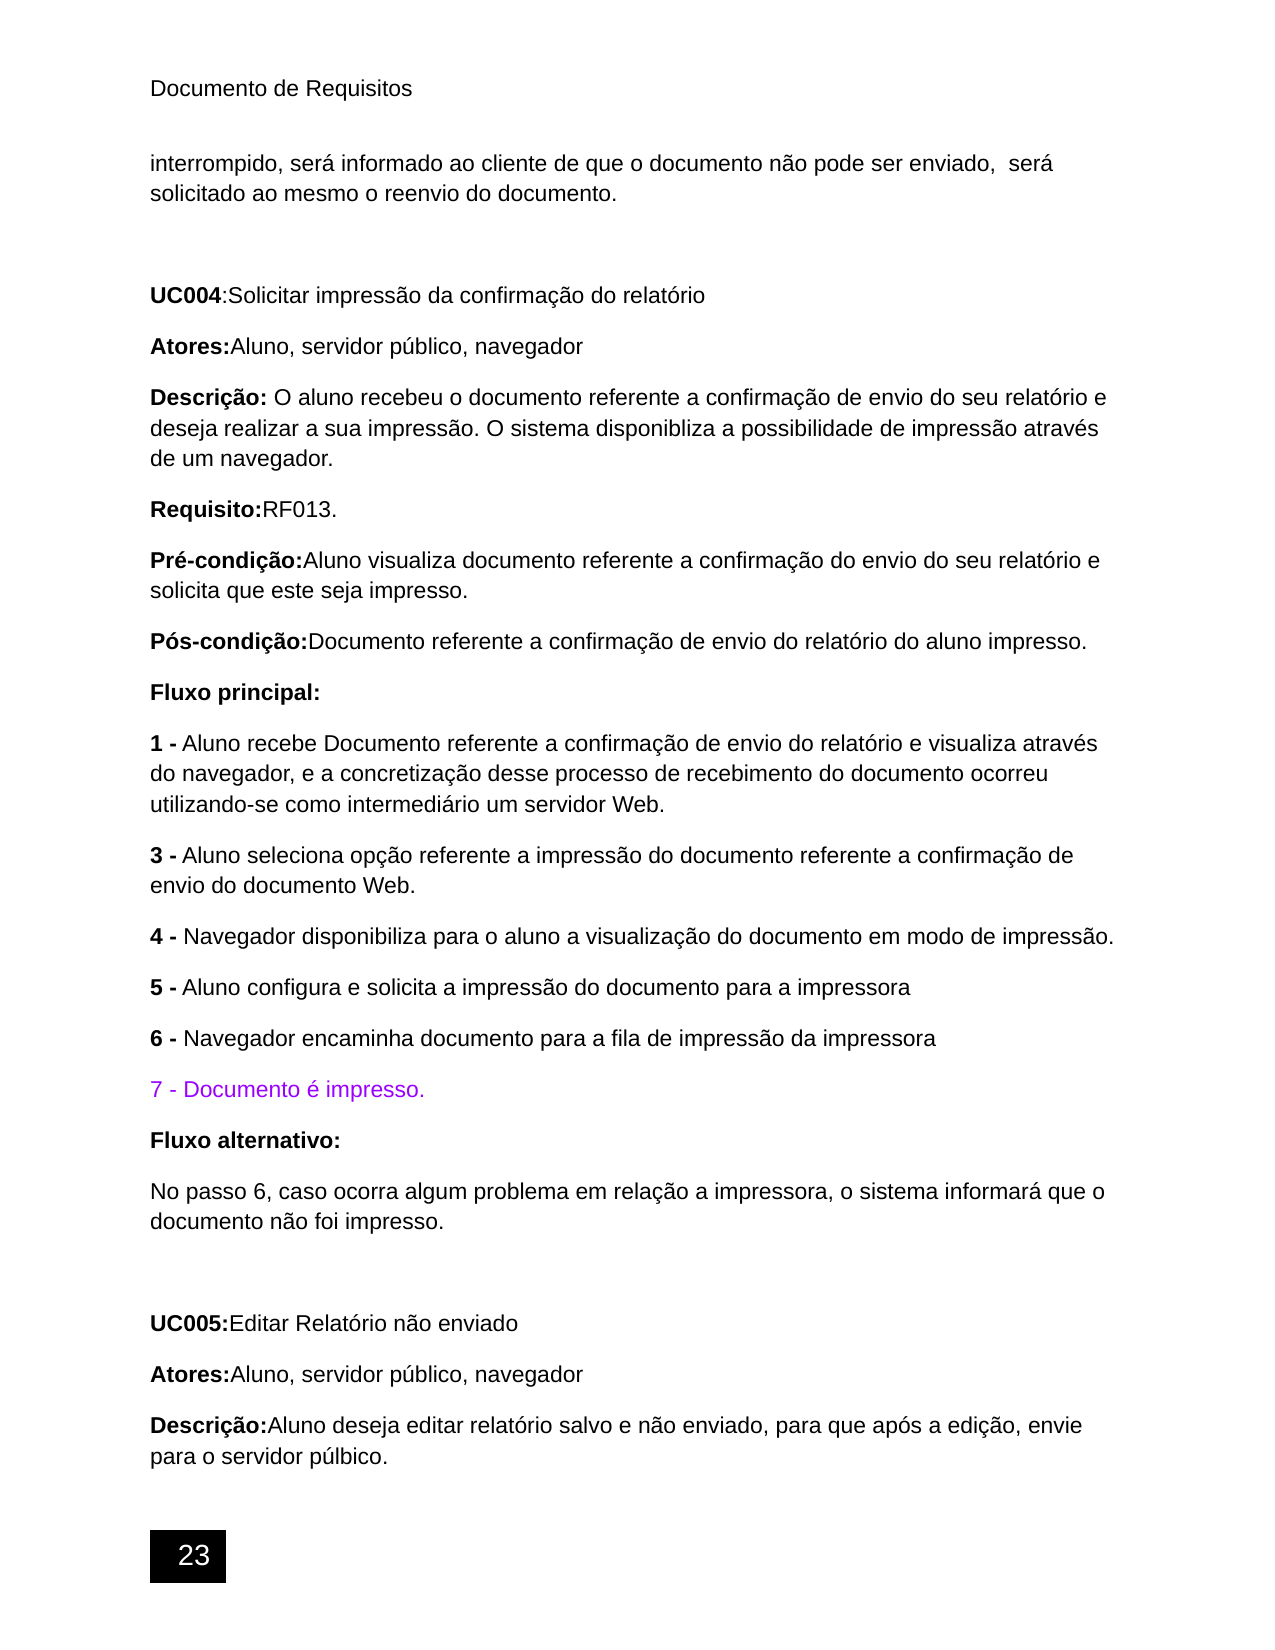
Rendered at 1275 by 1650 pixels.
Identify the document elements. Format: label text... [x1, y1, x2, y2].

text 4 - Navegador disponibiliza para o aluno a visualização do documento em modo de impressão. [150, 923, 1125, 949]
text 7 - Documento é impresso. [150, 1076, 1125, 1102]
text Atores:Aluno, servidor público, navegador [150, 1361, 1125, 1388]
text 1 - Aluno recebe Documento referente a confirmação de envio do relatório e visualiza através do navegador, e a concretização desse processo de recebimento do documento ocorreu utilizando-se como intermediário um servidor Web. [150, 730, 1125, 817]
text UC004:Solicitar impressão da confirmação do relatório [150, 282, 1125, 309]
text No passo 6, caso ocorra algum problema em relação a impressora, o sistema informará que o documento não foi impresso. [150, 1178, 1125, 1235]
text UC005:Editar Relatório não enviado [150, 1310, 1125, 1337]
text Fluxo principal: [150, 679, 1125, 706]
text Pós-condição:Documento referente a confirmação de envio do relatório do aluno impresso. [150, 628, 1125, 654]
text 6 - Navegador encaminha documento para a fila de impressão da impressora [150, 1025, 1125, 1051]
text 5 - Aluno configura e solicita a impressão do documento para a impressora [150, 974, 1125, 1000]
text 3 - Aluno seleciona opção referente a impressão do documento referente a confirmação de envio do documento Web. [150, 842, 1125, 898]
text Requisito:RF013. [150, 496, 1125, 522]
text interrompido, será informado ao cliente de que o documento não pode ser enviado, será solicitado ao mesmo o reenvio do documento. [150, 150, 1125, 207]
text Pré-condição:Aluno visualiza documento referente a confirmação do envio do seu relatório e solicita que este seja impresso. [150, 547, 1125, 603]
text Descrição: O aluno recebeu o documento referente a confirmação de envio do seu relatório e deseja realizar a sua impressão. O sistema disponibliza a possibilidade de impressão através de um navegador. [150, 384, 1125, 471]
text Descrição:Aluno deseja editar relatório salvo e não enviado, para que após a edição, envie para o servidor púlbico. [150, 1412, 1125, 1469]
text Atores:Aluno, servidor público, navegador [150, 333, 1125, 360]
text Fluxo alternativo: [150, 1127, 1125, 1153]
